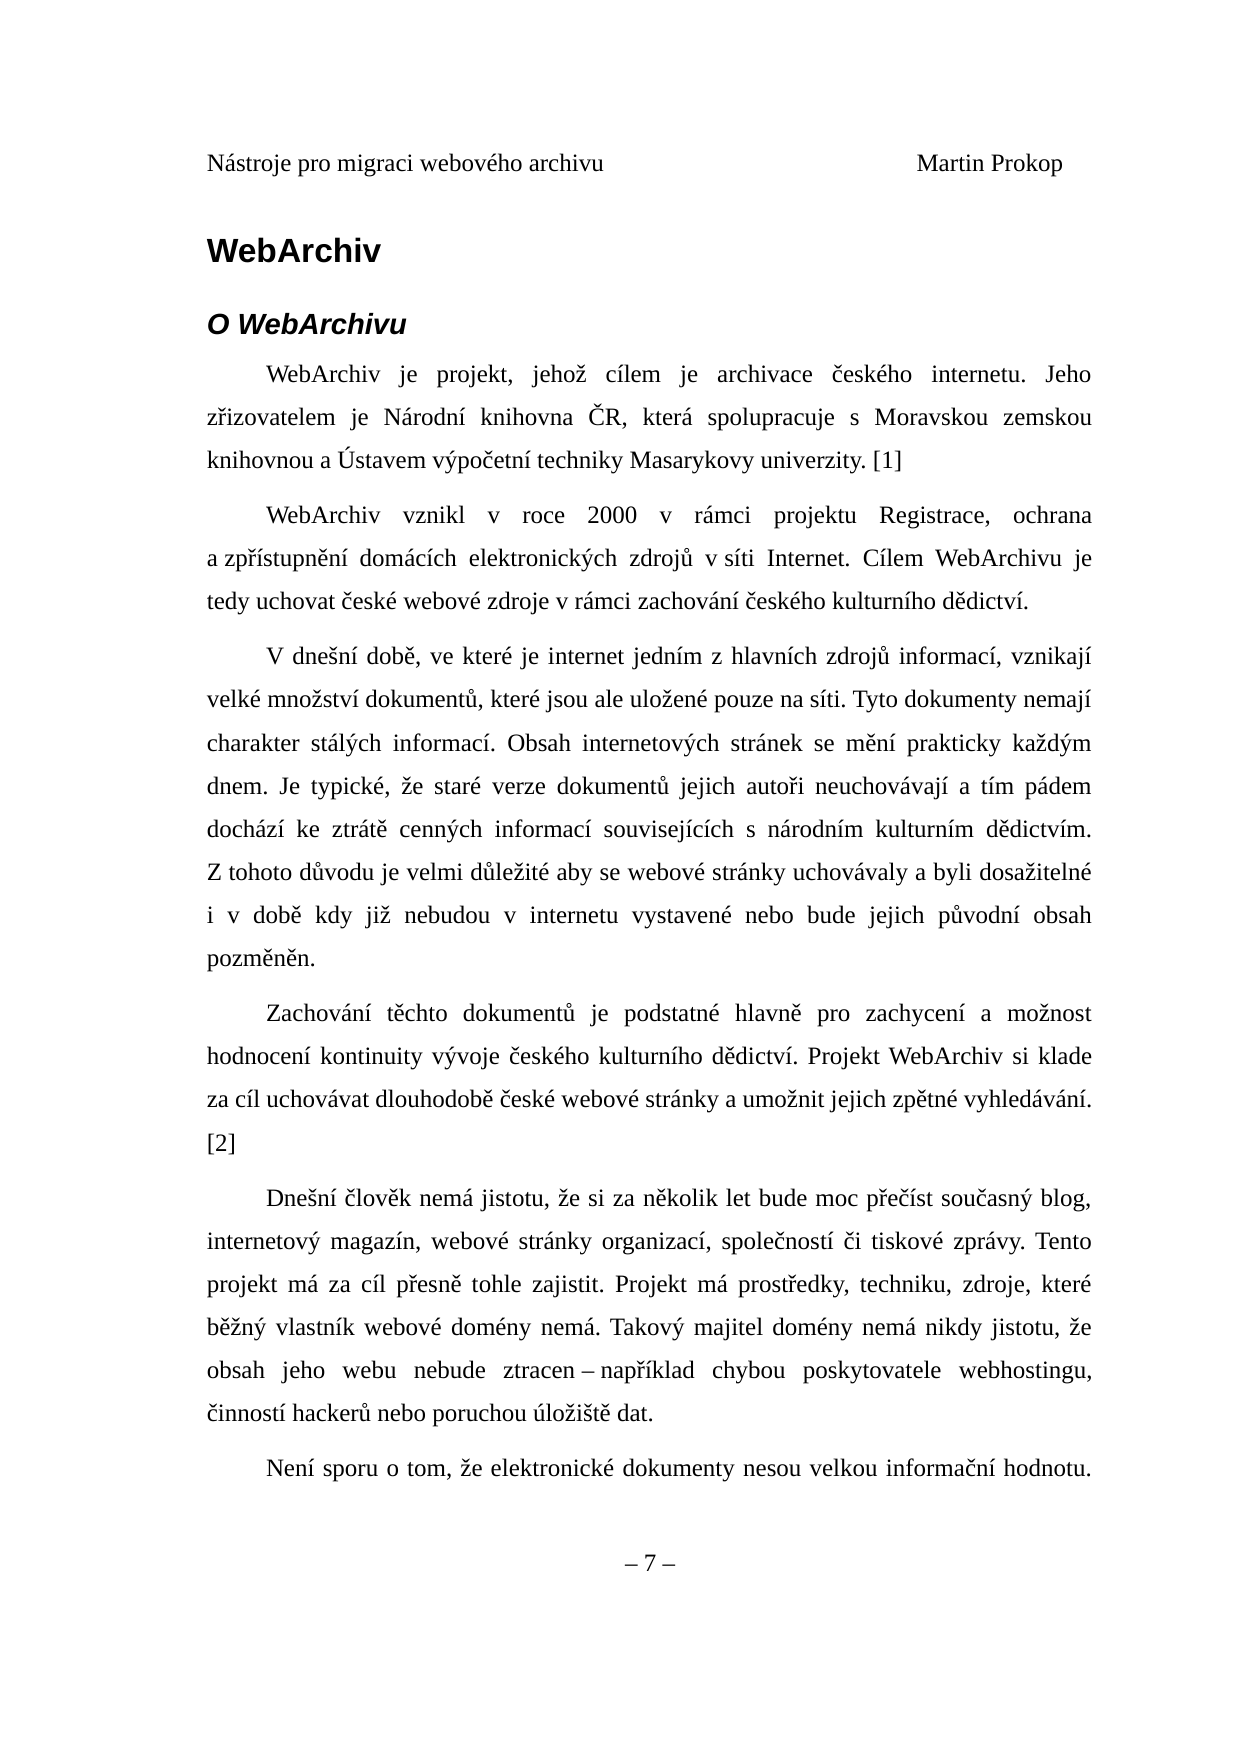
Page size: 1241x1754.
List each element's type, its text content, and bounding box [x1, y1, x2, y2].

subtitle O WebArchivu [207, 307, 1093, 341]
text Zachování těchto dokumentů je podstatné hlavně pro zachycení a možnost hodnocení kontinuity vývoje českého kulturního dědictví. Projekt WebArchiv si klade za cíl uchovávat dlouhodobě české webové stránky a umožnit jejich zpětné vyhledávání. [2] [207, 998, 1093, 1156]
subtitle WebArchiv [207, 231, 1093, 269]
text WebArchiv je projekt, jehož cílem je archivace českého internetu. Jeho zřizovatelem je Národní knihovna ČR, která spolupracuje s Moravskou zemskou knihovnou a Ústavem výpočetní techniky Masarykovy univerzity. [1] [207, 359, 1093, 474]
text Není sporu o tom, že elektronické dokumenty nesou velkou informační hodnotu. [207, 1453, 1093, 1482]
text WebArchiv vznikl v roce 2000 v rámci projektu Registrace, ochrana a zpřístupnění domácích elektronických zdrojů v síti Internet. Cílem WebArchivu je tedy uchovat české webové zdroje v rámci zachování českého kulturního dědictví. [207, 500, 1093, 615]
text Dnešní člověk nemá jistotu, že si za několik let bude moc přečíst současný blog, internetový magazín, webové stránky organizací, společností či tiskové zprávy. Tento projekt má za cíl přesně tohle zajistit. Projekt má prostředky, techniku, zdroje, které běžný vlastník webové domény nemá. Takový majitel domény nemá nikdy jistotu, že obsah jeho webu nebude ztracen – například chybou poskytovatele webhostingu, činností hackerů nebo poruchou úložiště dat. [207, 1183, 1093, 1427]
text V dnešní době, ve které je internet jedním z hlavních zdrojů informací, vznikají velké množství dokumentů, které jsou ale uložené pouze na síti. Tyto dokumenty nemají charakter stálých informací. Obsah internetových stránek se mění prakticky každým dnem. Je typické, že staré verze dokumentů jejich autoři neuchovávají a tím pádem dochází ke ztrátě cenných informací souvisejících s národním kulturním dědictvím. Z tohoto důvodu je velmi důležité aby se webové stránky uchovávaly a byli dosažitelné i v době kdy již nebudou v internetu vystavené nebo bude jejich původní obsah pozměněn. [207, 641, 1093, 972]
